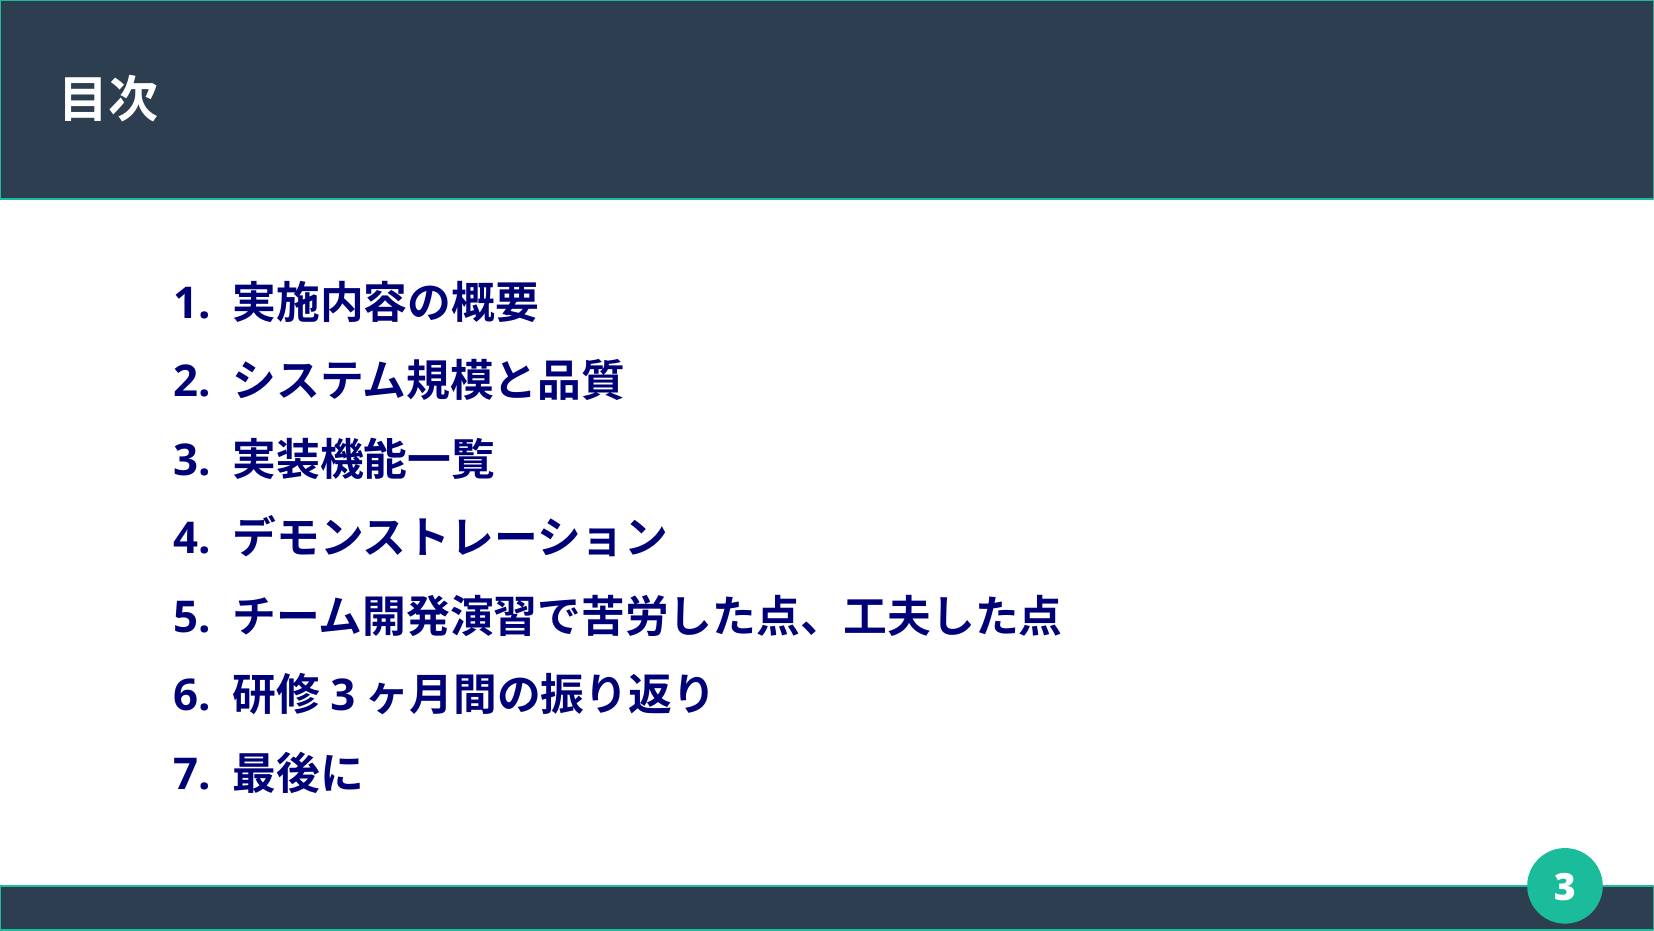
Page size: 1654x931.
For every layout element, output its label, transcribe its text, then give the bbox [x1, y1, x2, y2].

title 目次 [59, 37, 1595, 156]
text_box 1. 実施内容の概要 2. システム規模と品質 3. 実装機能一覧 4. デモンストレーション 5. チーム開発演習で苦労した点、工夫した点 6. 研修3ヶ月間の振り返り 7. 最後に [88, 274, 1565, 931]
